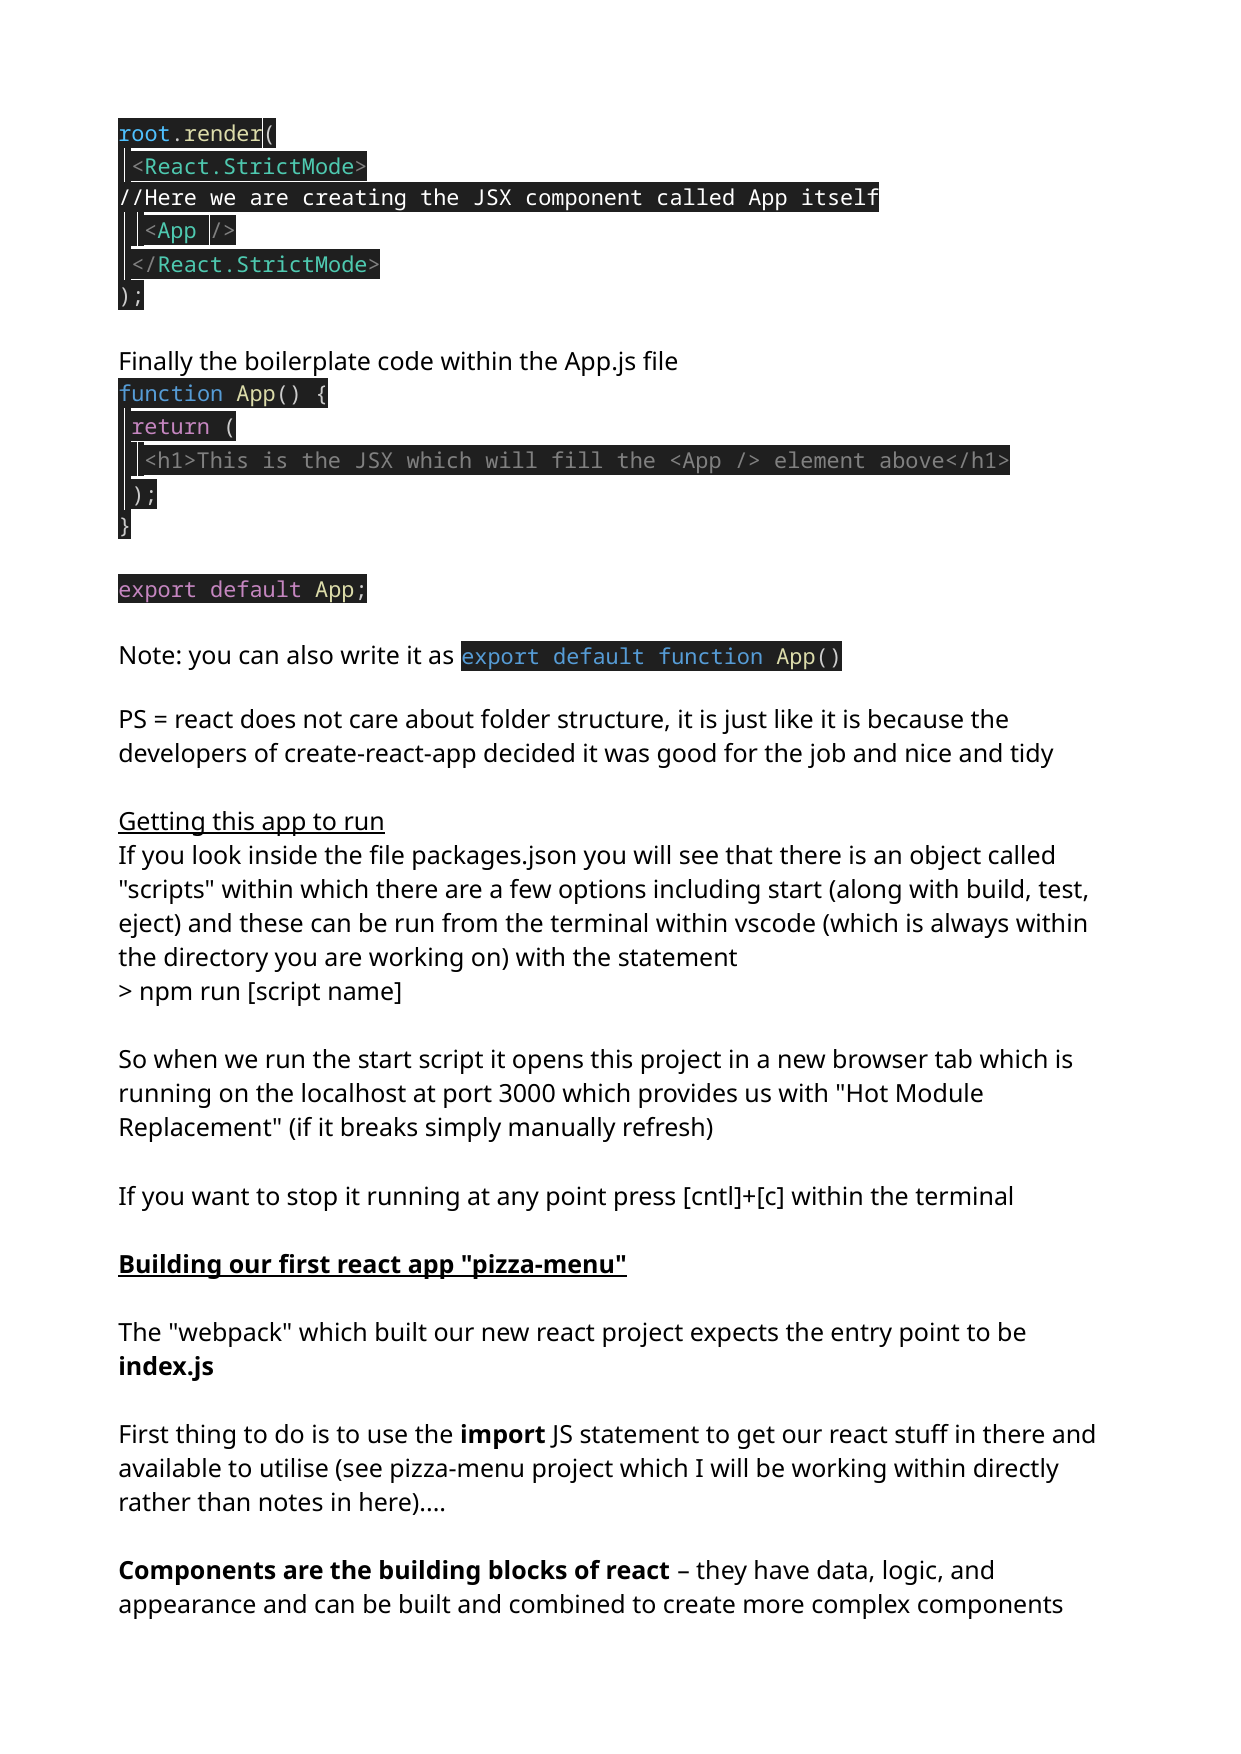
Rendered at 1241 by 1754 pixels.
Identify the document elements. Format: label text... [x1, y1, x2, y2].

text //Here we are creating the JSX component called App itself [118, 182, 1122, 212]
text So when we run the start script it opens this project in a new browser tab which is running on the localhost at port 3000 which provides us with "Hot Module Replacement" (if it breaks simply manually refresh) [118, 1042, 1122, 1144]
text } [118, 510, 1122, 539]
text Note: you can also write it as export default function App() [118, 637, 1122, 672]
text return ( [118, 408, 1122, 442]
text root.render( [118, 118, 1122, 148]
text ); [118, 280, 1122, 310]
text <React.StrictMode> [118, 148, 1122, 182]
text Getting this app to run [118, 803, 1122, 838]
text Building our first react app "pizza-menu" [118, 1246, 1122, 1280]
text export default App; [118, 574, 1122, 603]
text <h1>This is the JSX which will fill the <App /> element above</h1> [118, 442, 1122, 476]
text The "webpack" which built our new react project expects the entry point to be index.js [118, 1314, 1122, 1383]
text If you look inside the file packages.json you will see that there is an object called "scripts" within which there are a few options including start (along with build, test, eject) and these can be run from the terminal within vscode (which is always within the directory you are working on) with the statement [118, 838, 1122, 974]
text <App /> [118, 212, 1122, 246]
text If you want to stop it running at any point press [cntl]+[c] within the terminal [118, 1178, 1122, 1212]
text First thing to do is to use the import JS statement to get our react stuff in there and available to utilise (see pizza-menu project which I will be working within directly rather than notes in here).... [118, 1417, 1122, 1519]
text function App() { [118, 378, 1122, 408]
text </React.StrictMode> [118, 246, 1122, 280]
text ); [118, 476, 1122, 510]
text Finally the boilerplate code within the App.js file [118, 344, 1122, 378]
text Components are the building blocks of react – they have data, logic, and appearance and can be built and combined to create more complex components [118, 1553, 1122, 1621]
text PS = react does not care about folder structure, it is just like it is because the developers of create-react-app decided it was good for the job and nice and tidy [118, 701, 1122, 769]
text > npm run [script name] [118, 974, 1122, 1008]
